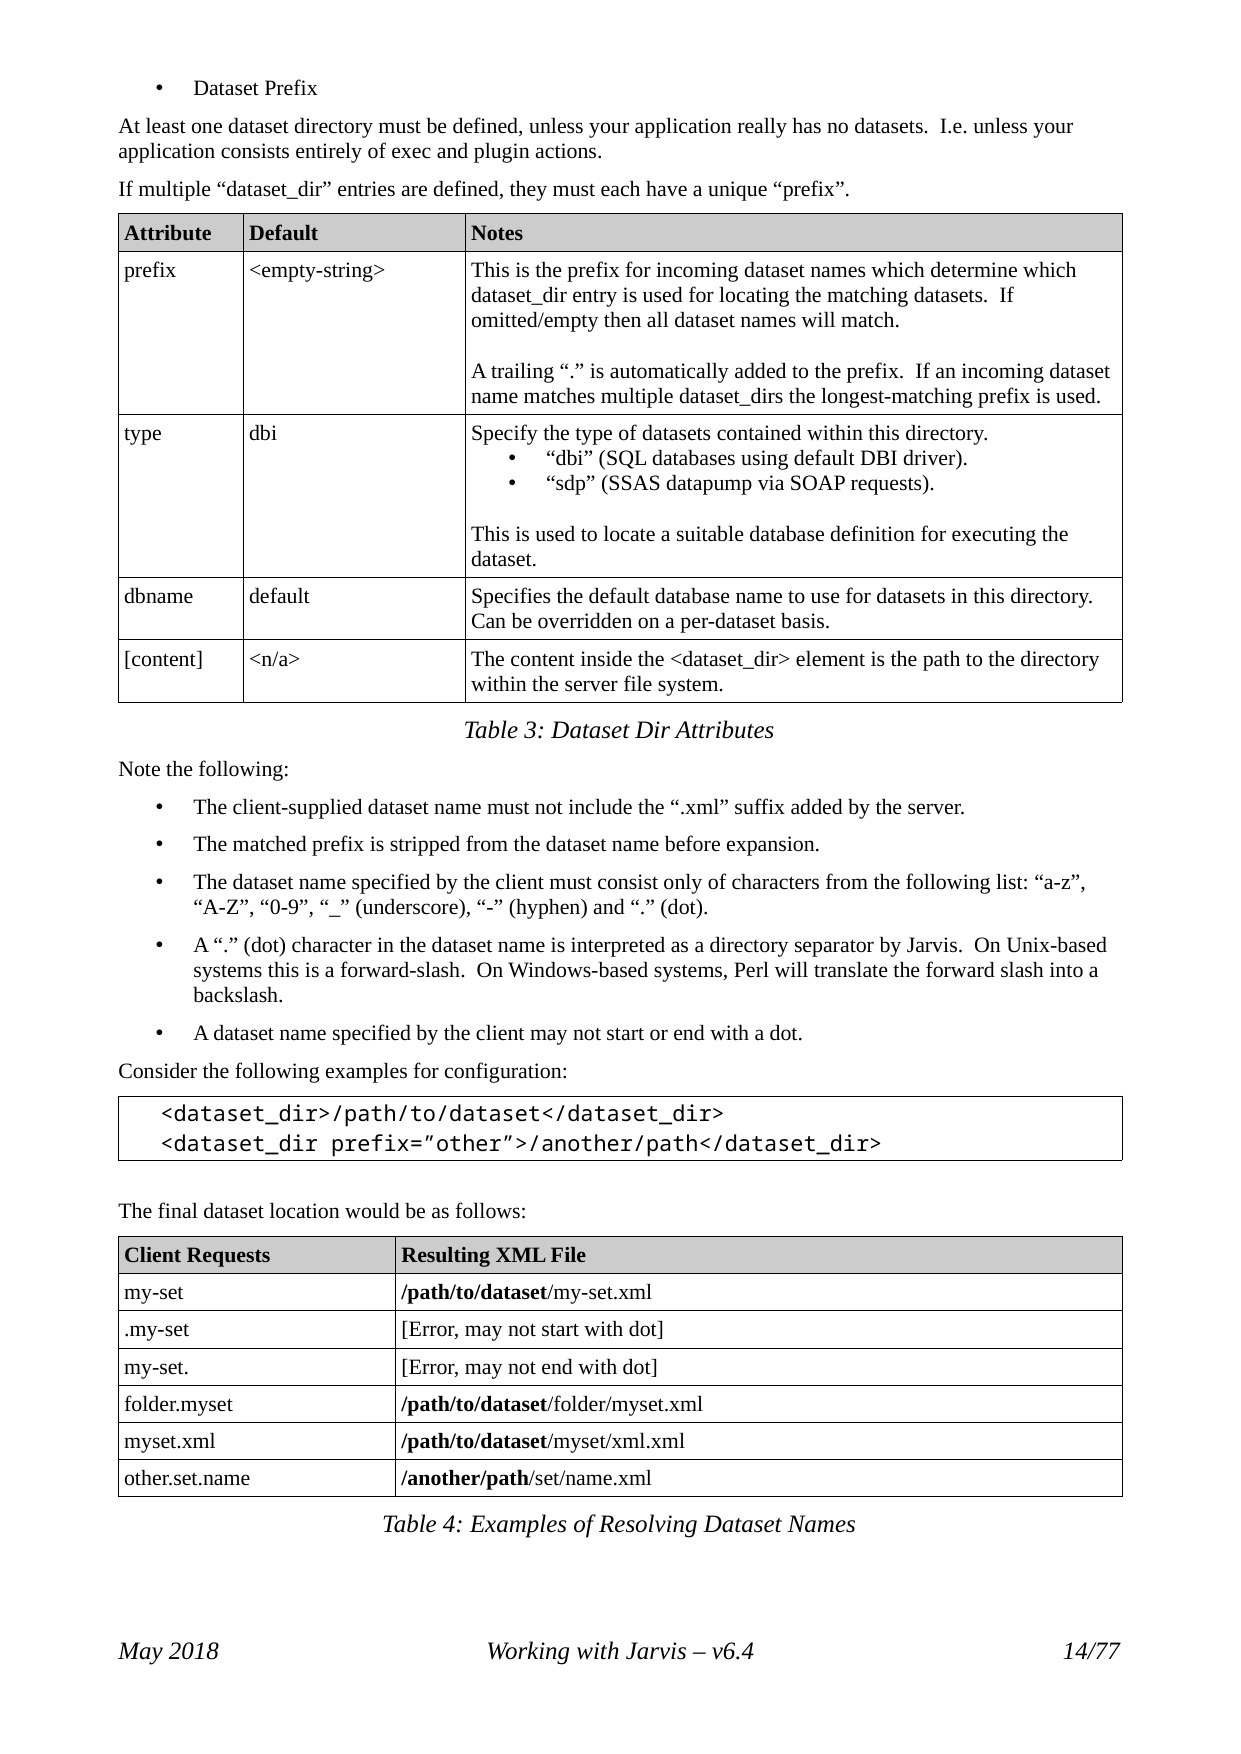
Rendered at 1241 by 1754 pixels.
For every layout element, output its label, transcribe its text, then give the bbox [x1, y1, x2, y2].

table_cell <empty-string> [244, 252, 465, 414]
text <dataset_dir>/path/to/dataset</dataset_dir> [119, 1097, 1122, 1125]
text At least one dataset directory must be defined, unless your application really has no datasets. I.e. unless your application consists entirely of exec and plugin actions. [118, 113, 1122, 163]
table_cell type [119, 415, 243, 577]
table_cell /another/path/set/name.xml [396, 1460, 1122, 1496]
list A “.” (dot) character in the dataset name is interpreted as a directory separator by Jarvis. On Unix-based systems this is a forward-slash. On Windows-based systems, Perl will translate the forward slash into a backslash. [156, 932, 1122, 1008]
text <dataset_dir prefix=”other”>/another/path</dataset_dir> [119, 1125, 1122, 1160]
table_header Resulting XML File [396, 1237, 1122, 1273]
table_cell default [244, 578, 465, 639]
table_cell <n/a> [244, 640, 465, 702]
table_header Notes [466, 214, 1122, 251]
table_header Default [244, 214, 465, 251]
list The dataset name specified by the client must consist only of characters from the following list: “a-z”, “A-Z”, “0-9”, “_” (underscore), “-” (hyphen) and “.” (dot). [156, 869, 1122, 919]
table_cell .my-set [119, 1311, 395, 1347]
table_header Client Requests [119, 1237, 395, 1273]
table_header Attribute [119, 214, 243, 251]
table_cell Specify the type of datasets contained within this directory. “dbi” (SQL databases using default DBI driver). “sdp” (SSAS datapump via SOAP requests). This is used to locate a suitable database definition for executing the dataset. [466, 415, 1122, 577]
table_cell Specifies the default database name to use for datasets in this directory. Can be overridden on a per-dataset basis. [466, 578, 1122, 639]
table_cell my-set. [119, 1349, 395, 1384]
text Note the following: [118, 756, 1122, 781]
text Consider the following examples for configuration: [118, 1058, 1122, 1083]
table_cell [Error, may not end with dot] [396, 1349, 1122, 1384]
text Table 3: Dataset Dir Attributes [118, 715, 1122, 743]
table_cell my-set [119, 1274, 395, 1310]
text Table 4: Examples of Resolving Dataset Names [118, 1509, 1122, 1538]
list The matched prefix is stripped from the dataset name before expansion. [156, 831, 1122, 857]
table_cell [content] [119, 640, 243, 702]
table_cell prefix [119, 252, 243, 414]
text The final dataset location would be as follows: [118, 1198, 1122, 1223]
table_cell dbname [119, 578, 243, 639]
table_cell myset.xml [119, 1423, 395, 1459]
table_cell /path/to/dataset/myset/xml.xml [396, 1423, 1122, 1459]
table_cell folder.myset [119, 1386, 395, 1422]
table_cell /path/to/dataset/my-set.xml [396, 1274, 1122, 1310]
table_cell This is the prefix for incoming dataset names which determine which dataset_dir entry is used for locating the matching datasets. If omitted/empty then all dataset names will match. A trailing “.” is automatically added to the prefix. If an incoming dataset name matches multiple dataset_dirs the longest-matching prefix is used. [466, 252, 1122, 414]
table_cell [Error, may not start with dot] [396, 1311, 1122, 1347]
list Dataset Prefix [156, 75, 1122, 100]
table_cell dbi [244, 415, 465, 577]
table_cell other.set.name [119, 1460, 395, 1496]
list The client-supplied dataset name must not include the “.xml” suffix added by the server. [156, 794, 1122, 819]
list A dataset name specified by the client may not start or end with a dot. [156, 1020, 1122, 1045]
text If multiple “dataset_dir” entries are defined, they must each have a unique “prefix”. [118, 176, 1122, 201]
table_cell The content inside the <dataset_dir> element is the path to the directory within the server file system. [466, 640, 1122, 702]
table_cell /path/to/dataset/folder/myset.xml [396, 1386, 1122, 1422]
